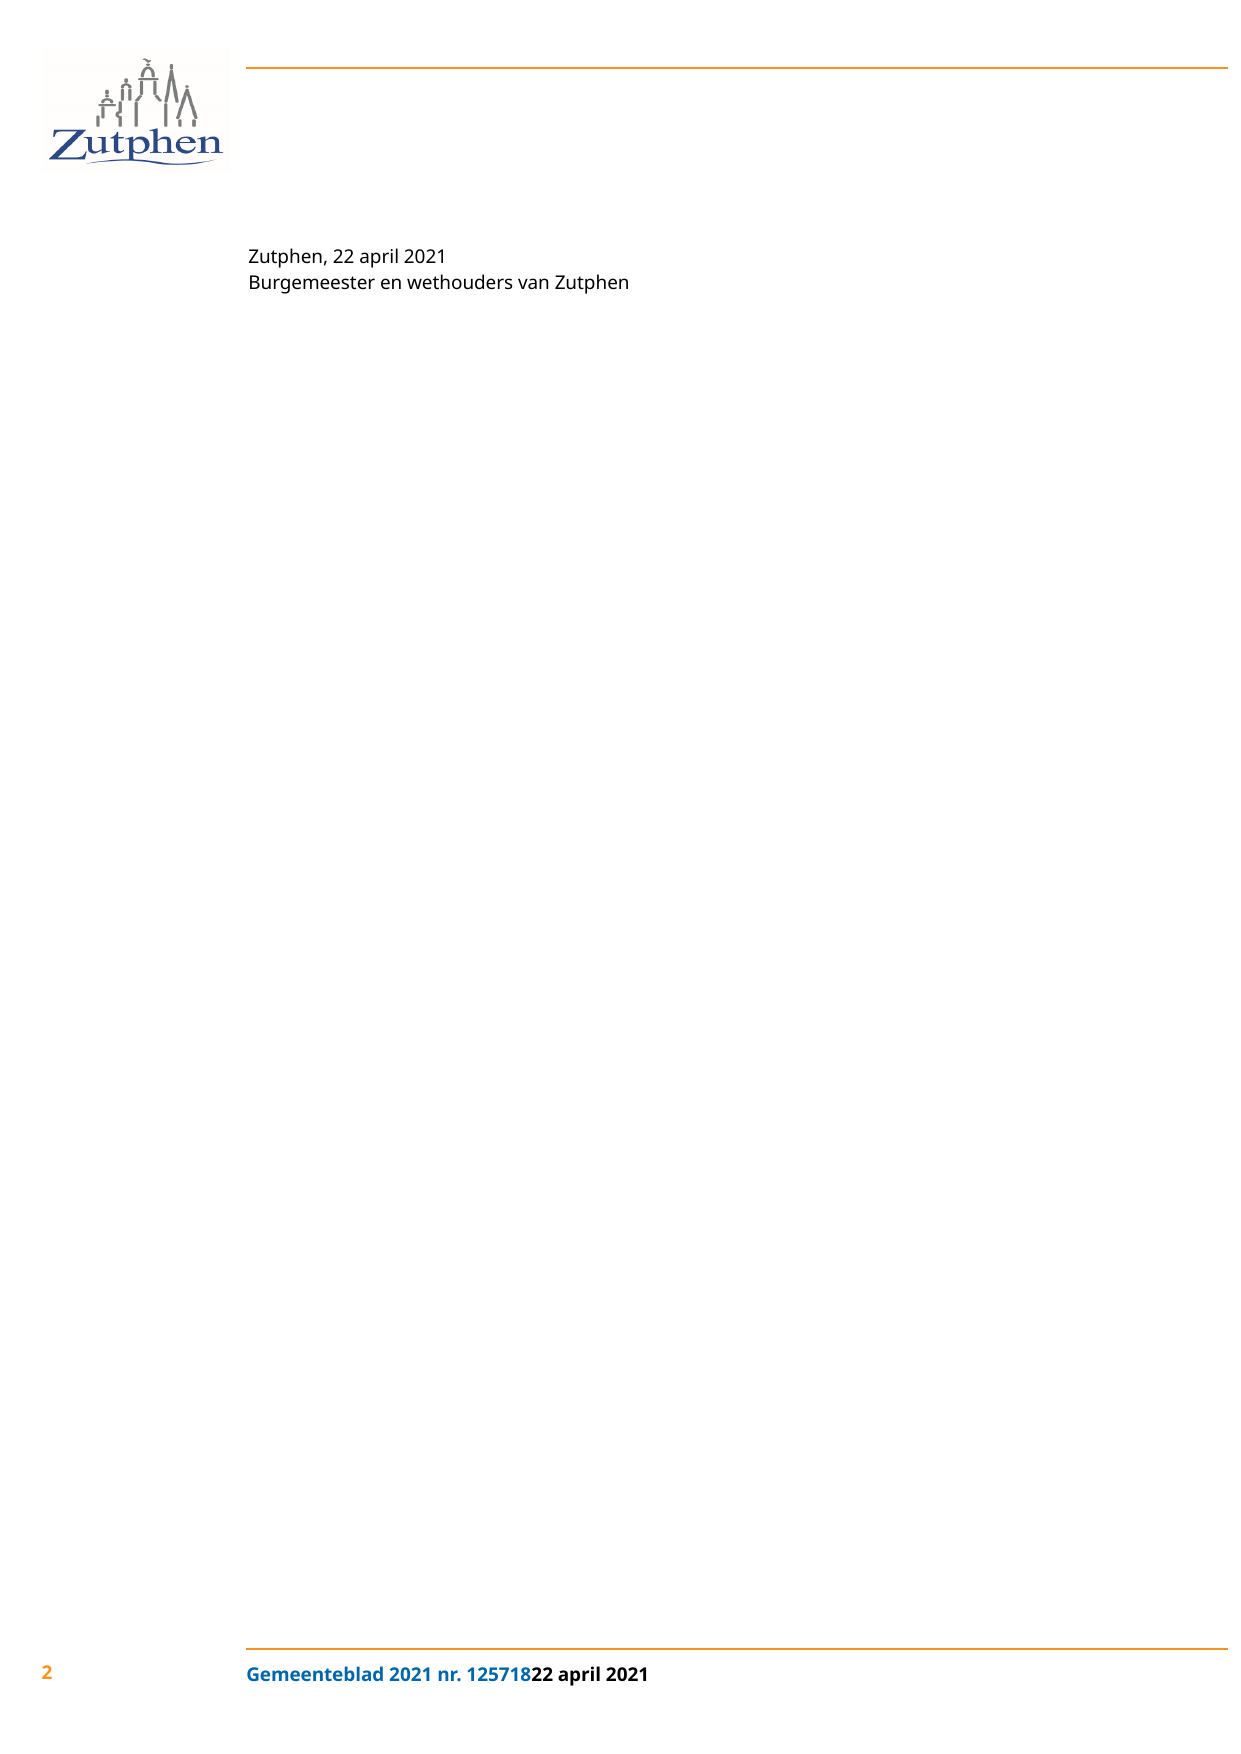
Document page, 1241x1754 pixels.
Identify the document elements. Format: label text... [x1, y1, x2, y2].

text Burgemeester en wethouders van Zutphen [248, 269, 1152, 295]
text Zutphen, 22 april 2021 [248, 243, 1152, 269]
picture [41, 47, 231, 172]
